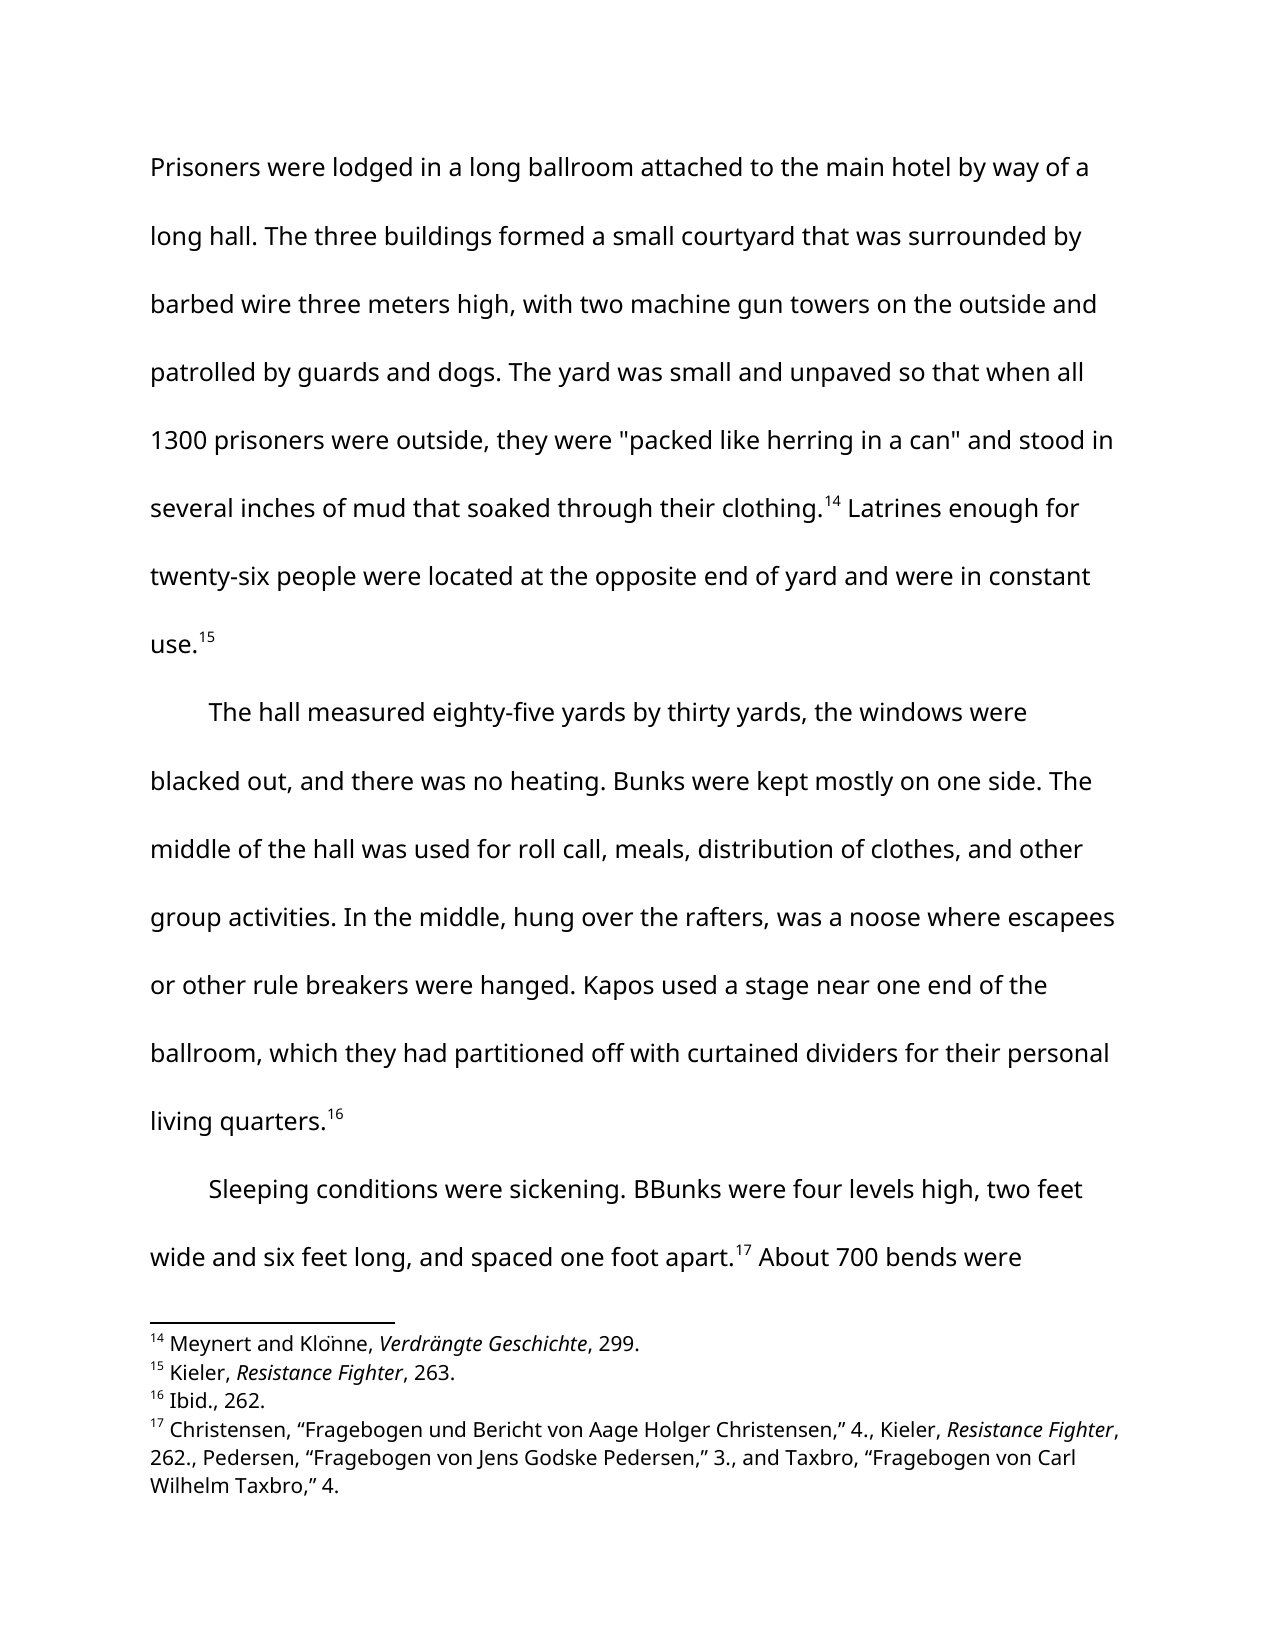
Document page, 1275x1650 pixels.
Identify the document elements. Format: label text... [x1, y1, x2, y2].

text Meynert and Klönne, Verdrängte Geschichte, 299. [150, 1329, 1125, 1358]
text Prisoners were lodged in a long ballroom attached to the main hotel by way of a long hall. The three buildings formed a small courtyard that was surrounded by barbed wire three meters high, with two machine gun towers on the outside and patrolled by guards and dogs. The yard was small and unpaved so that when all 1300 prisoners were outside, they were "packed like herring in a can" and stood in several inches of mud that soaked through their clothing. Latrines enough for twenty-six people were located at the opposite end of yard and were in constant use. [150, 150, 1125, 661]
text Sleeping conditions were sickening. BBunks were four levels high, two feet wide and six feet long, and spaced one foot apart. About 700 bends were [150, 1172, 1125, 1274]
text The hall measured eighty-five yards by thirty yards, the windows were blacked out, and there was no heating. Bunks were kept mostly on one side. The middle of the hall was used for roll call, meals, distribution of clothes, and other group activities. In the middle, hung over the rafters, was a noose where escapees or other rule breakers were hanged. Kapos used a stage near one end of the ballroom, which they had partitioned off with curtained dividers for their personal living quarters. [150, 695, 1125, 1138]
text Ibid., 262. [150, 1386, 1125, 1415]
text Christensen, “Fragebogen und Bericht von Aage Holger Christensen,” 4., Kieler, Resistance Fighter, 262., Pedersen, “Fragebogen von Jens Godske Pedersen,” 3., and Taxbro, “Fragebogen von Carl Wilhelm Taxbro,” 4. [150, 1415, 1125, 1500]
text Kieler, Resistance Fighter, 263. [150, 1358, 1125, 1386]
